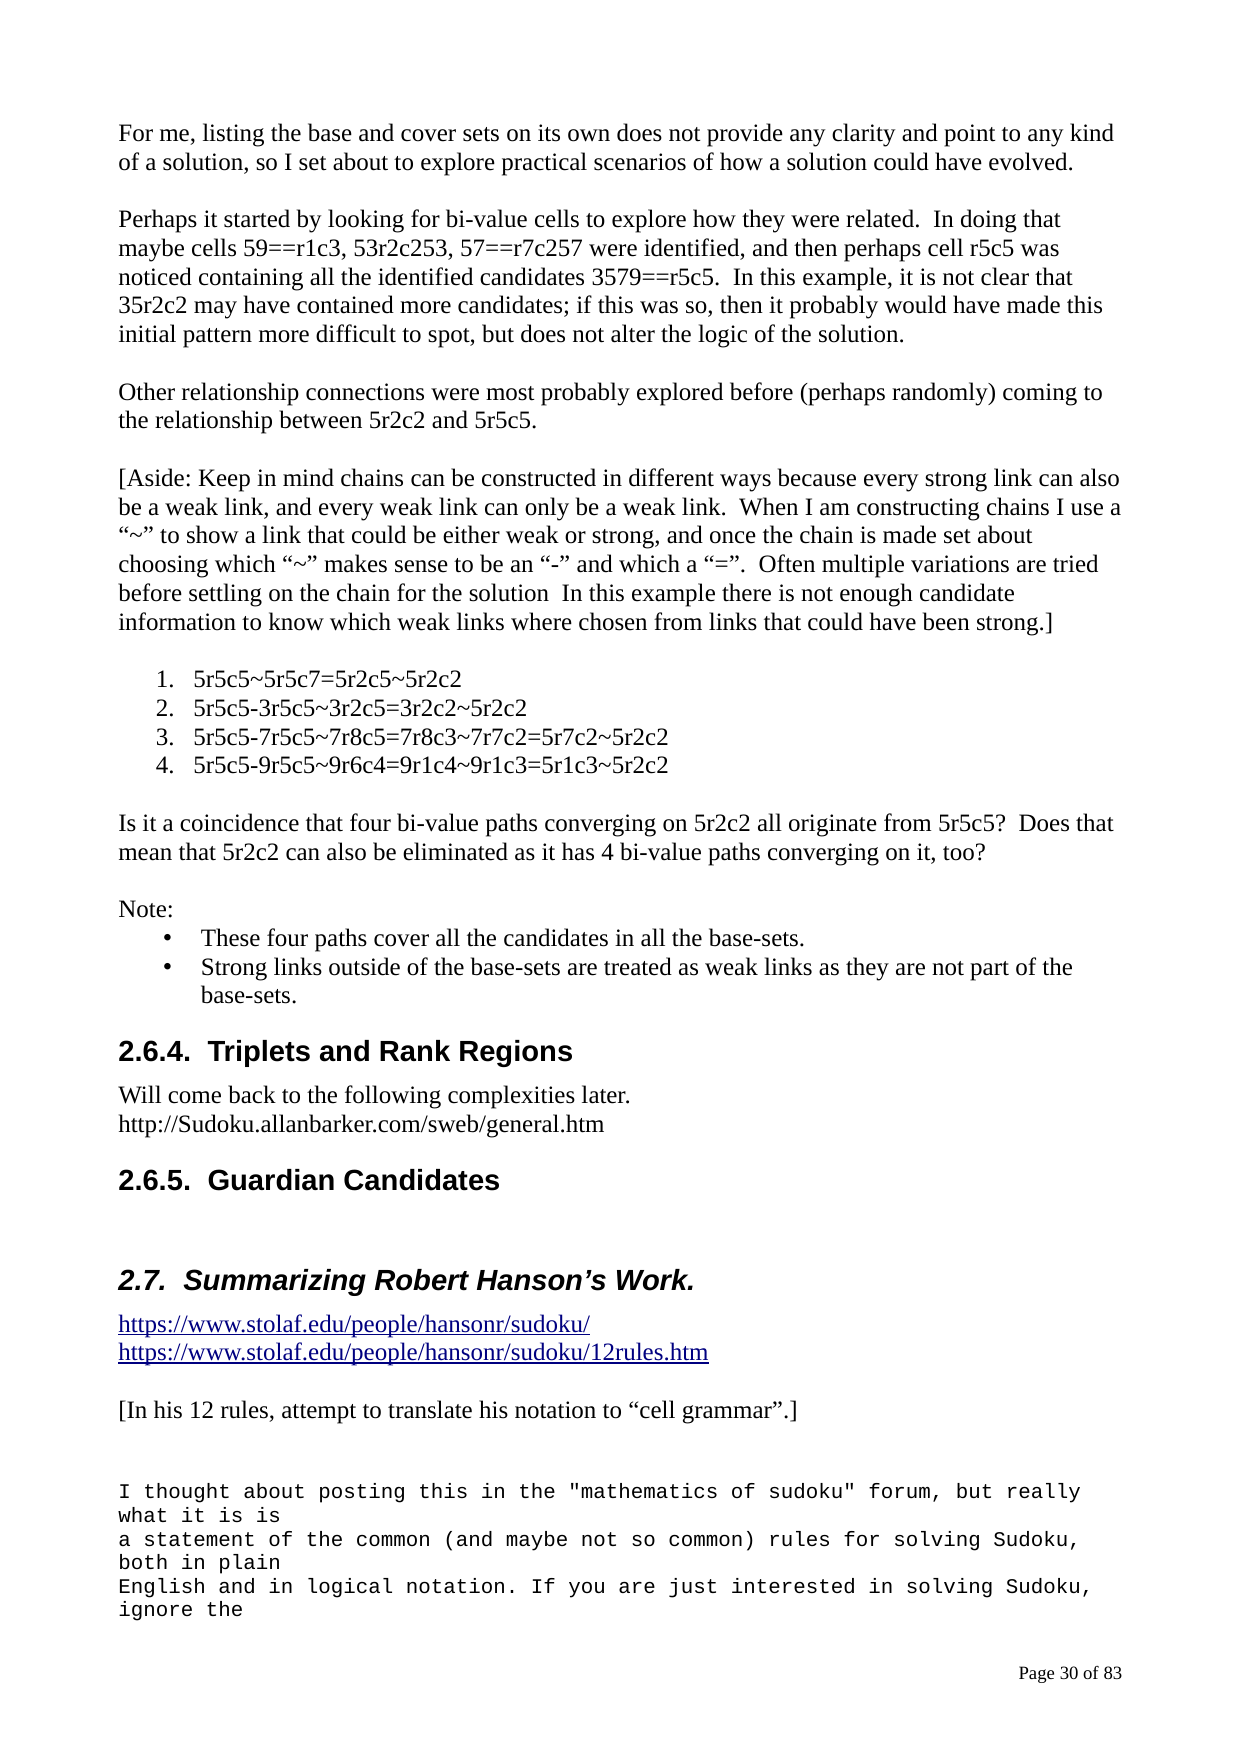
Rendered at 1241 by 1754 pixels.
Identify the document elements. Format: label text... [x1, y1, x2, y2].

list 5r5c5-3r5c5~3r2c5=3r2c2~5r2c2 [156, 693, 1122, 722]
text Is it a coincidence that four bi-value paths converging on 5r2c2 all originate from 5r5c5? Does that mean that 5r2c2 can also be eliminated as it has 4 bi-value paths converging on it, too? [118, 808, 1122, 866]
list These four paths cover all the candidates in all the base-sets. [163, 923, 1122, 952]
subtitle Guardian Candidates [118, 1163, 1122, 1196]
text Will come back to the following complexities later. [118, 1080, 1122, 1109]
text Perhaps it started by looking for bi-value cells to explore how they were related. In doing that maybe cells 59==r1c3, 53r2c253, 57==r7c257 were identified, and then perhaps cell r5c5 was noticed containing all the identified candidates 3579==r5c5. In this example, it is not clear that 35r2c2 may have contained more candidates; if this was so, then it probably would have made this initial pattern more difficult to spot, but does not alter the logic of the solution. [118, 204, 1122, 348]
text https://www.stolaf.edu/people/hansonr/sudoku/ [118, 1309, 1122, 1337]
list 5r5c5-9r5c5~9r6c4=9r1c4~9r1c3=5r1c3~5r2c2 [156, 751, 1122, 779]
list 5r5c5-7r5c5~7r8c5=7r8c3~7r7c2=5r7c2~5r2c2 [156, 722, 1122, 751]
text a statement of the common (and maybe not so common) rules for solving Sudoku, both in plain [118, 1528, 1122, 1576]
text [Aside: Keep in mind chains can be constructed in different ways because every strong link can also be a weak link, and every weak link can only be a weak link. When I am constructing chains I use a “~” to show a link that could be either weak or strong, and once the chain is made set about choosing which “~” makes sense to be an “-” and which a “=”. Often multiple variations are tried before settling on the chain for the solution In this example there is not enough candidate information to know which weak links where chosen from links that could have been strong.] [118, 463, 1122, 636]
list 5r5c5~5r5c7=5r2c5~5r2c2 [156, 664, 1122, 693]
text http://Sudoku.allanbarker.com/sweb/general.htm [118, 1109, 1122, 1138]
text Other relationship connections were most probably explored before (perhaps randomly) coming to the relationship between 5r2c2 and 5r5c5. [118, 377, 1122, 434]
subtitle Triplets and Rank Regions [118, 1034, 1122, 1068]
text https://www.stolaf.edu/people/hansonr/sudoku/12rules.htm [118, 1337, 1122, 1366]
text For me, listing the base and cover sets on its own does not provide any clarity and point to any kind of a solution, so I set about to explore practical scenarios of how a solution could have evolved. [118, 118, 1122, 176]
text English and in logical notation. If you are just interested in solving Sudoku, ignore the [118, 1576, 1122, 1623]
subtitle Summarizing Robert Hanson’s Work. [118, 1263, 1122, 1296]
text I thought about posting this in the "mathematics of sudoku" forum, but really what it is is [118, 1481, 1122, 1528]
text [In his 12 rules, attempt to translate his notation to “cell grammar”.] [118, 1395, 1122, 1424]
text Note: [118, 894, 1122, 923]
list Strong links outside of the base-sets are treated as weak links as they are not part of the base-sets. [163, 952, 1122, 1009]
